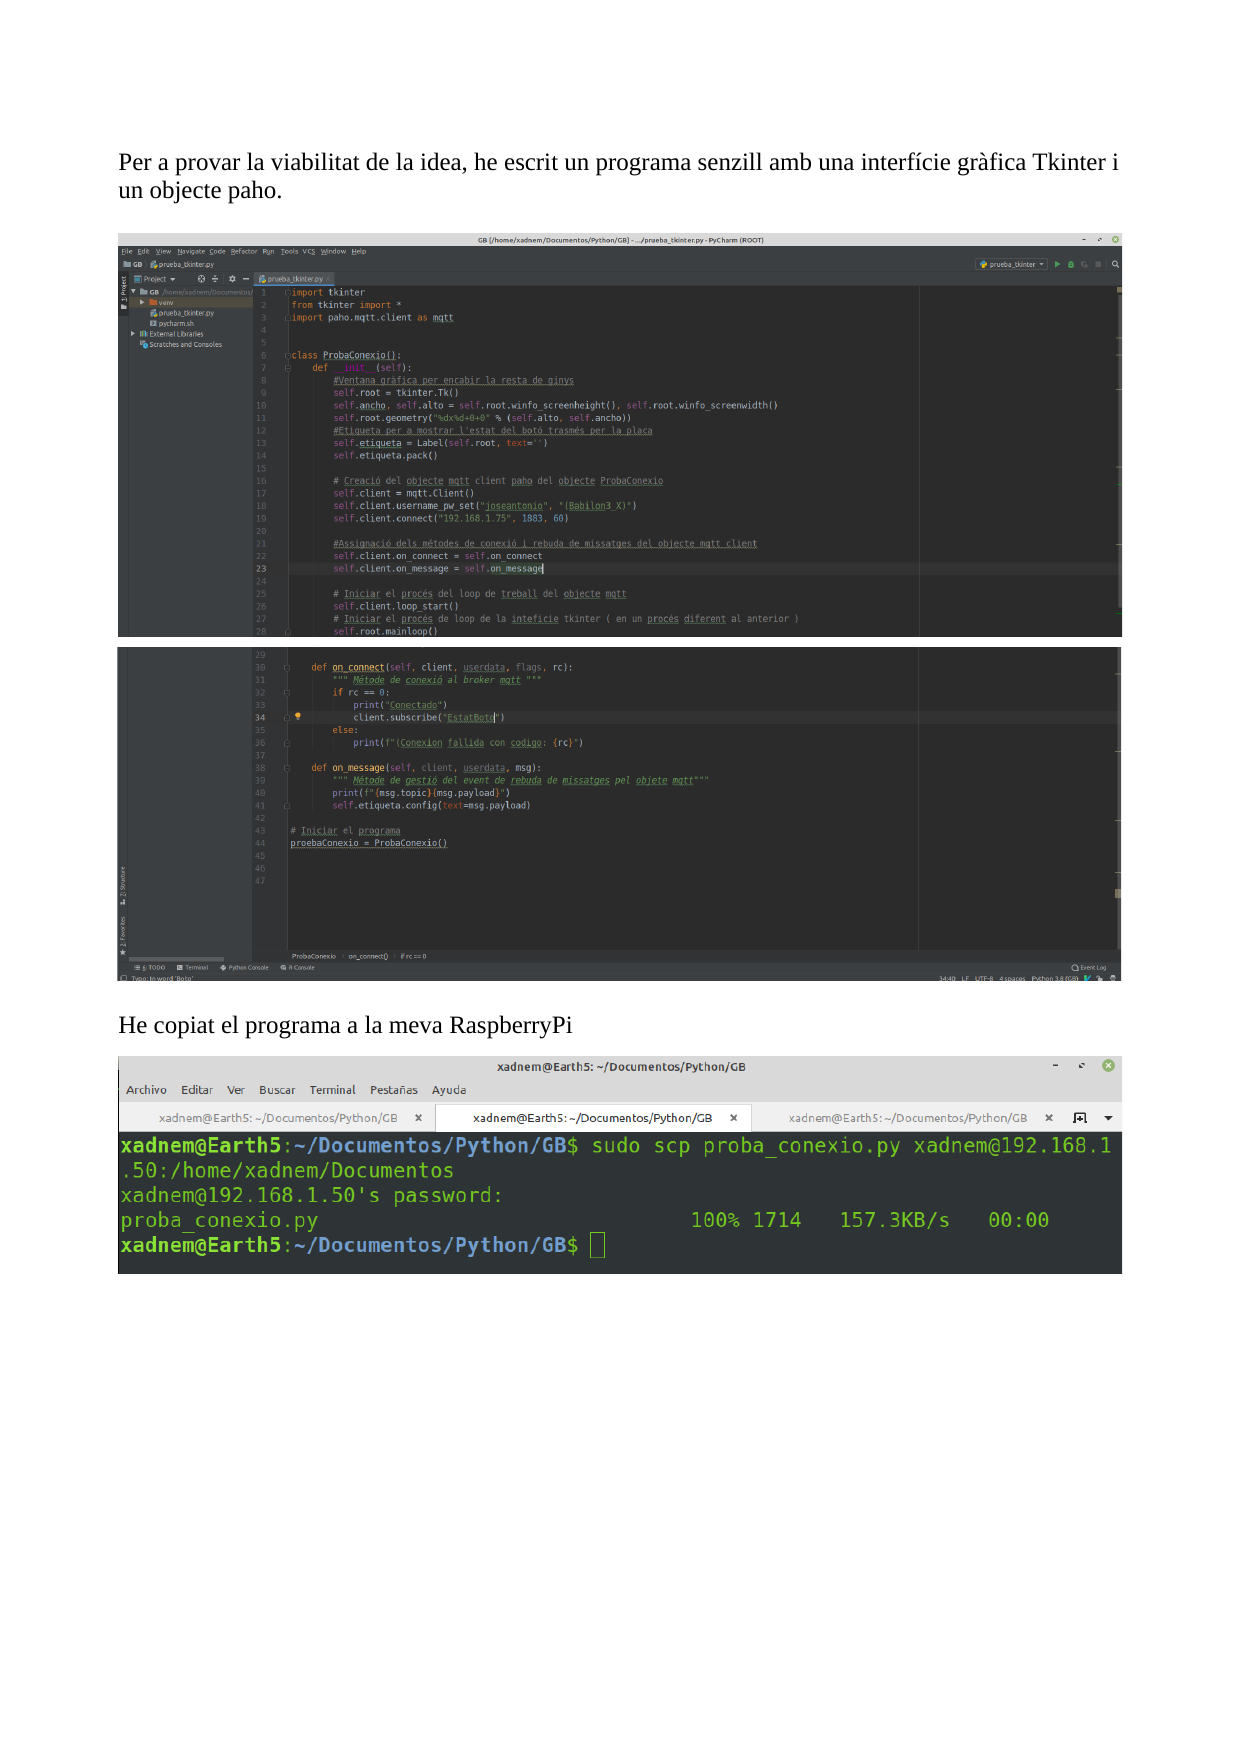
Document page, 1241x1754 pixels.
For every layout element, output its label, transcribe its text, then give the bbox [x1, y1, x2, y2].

text He copiat el programa a la meva RaspberryPi [118, 1010, 1122, 1038]
picture [118, 1056, 1123, 1274]
picture [118, 233, 1123, 637]
picture [117, 647, 1122, 981]
text Per a provar la viabilitat de la idea, he escrit un programa senzill amb una interfície gràfica Tkinter i un objecte paho. [118, 147, 1122, 204]
